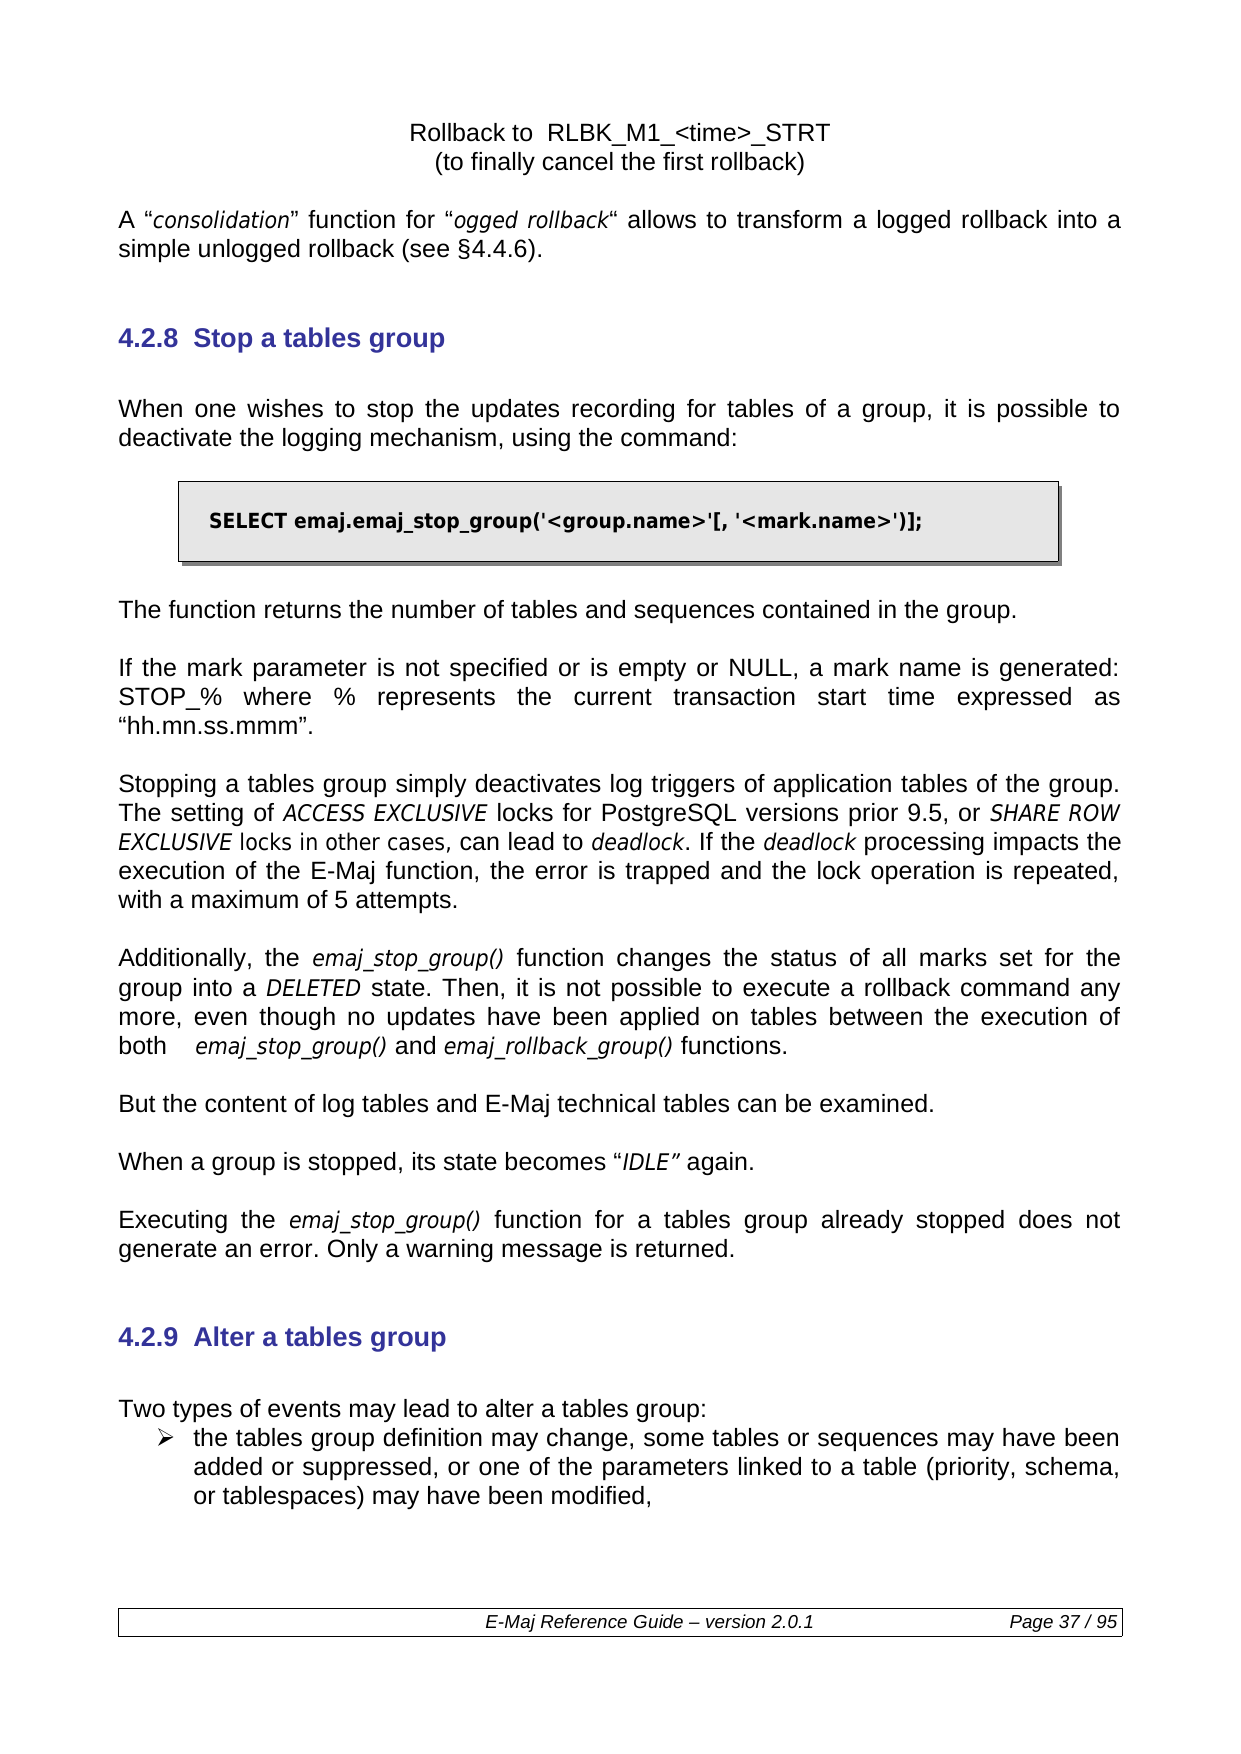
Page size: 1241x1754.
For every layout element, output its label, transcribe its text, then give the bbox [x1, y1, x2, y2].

list the tables group definition may change, some tables or sequences may have been added or suppressed, or one of the parameters linked to a table (priority, schema, or tablespaces) may have been modified, [156, 1423, 1122, 1510]
text If the mark parameter is not specified or is empty or NULL, a mark name is generated: STOP_% where % represents the current transaction start time expressed as “hh.mn.ss.mmm”. [118, 653, 1122, 740]
text The function returns the number of tables and sequences contained in the group. [118, 594, 1122, 624]
text Additionally, the emaj_stop_group() function changes the status of all marks set for the group into a DELETED state. Then, it is not possible to execute a rollback command any more, even though no updates have been applied on tables between the execution of both emaj_stop_group() and emaj_rollback_group() functions. [118, 943, 1122, 1059]
text SELECT emaj.emaj_stop_group('<group.name>'[, '<mark.name>')]; [179, 506, 1058, 530]
subtitle Alter a tables group [118, 1321, 1122, 1352]
text Executing the emaj_stop_group() function for a tables group already stopped does not generate an error. Only a warning message is returned. [118, 1205, 1122, 1263]
text When a group is stopped, its state becomes “IDLE” again. [118, 1147, 1122, 1176]
text Two types of events may lead to alter a tables group: [118, 1394, 1122, 1423]
text Rollback to RLBK_M1_<time>_STRT (to finally cancel the first rollback) [118, 118, 1122, 176]
text A “consolidation” function for “ogged rollback“ allows to transform a logged rollback into a simple unlogged rollback (see §4.4.6). [118, 205, 1122, 263]
subtitle Stop a tables group [118, 322, 1122, 353]
text But the content of log tables and E-Maj technical tables can be examined. [118, 1089, 1122, 1118]
text When one wishes to stop the updates recording for tables of a group, it is possible to deactivate the logging mechanism, using the command: [118, 394, 1122, 452]
text Stopping a tables group simply deactivates log triggers of application tables of the group. The setting of ACCESS EXCLUSIVE locks for PostgreSQL versions prior 9.5, or SHARE ROW EXCLUSIVE locks in other cases, can lead to deadlock. If the deadlock processing impacts the execution of the E-Maj function, the error is trapped and the lock operation is repeated, with a maximum of 5 attempts. [118, 769, 1122, 914]
